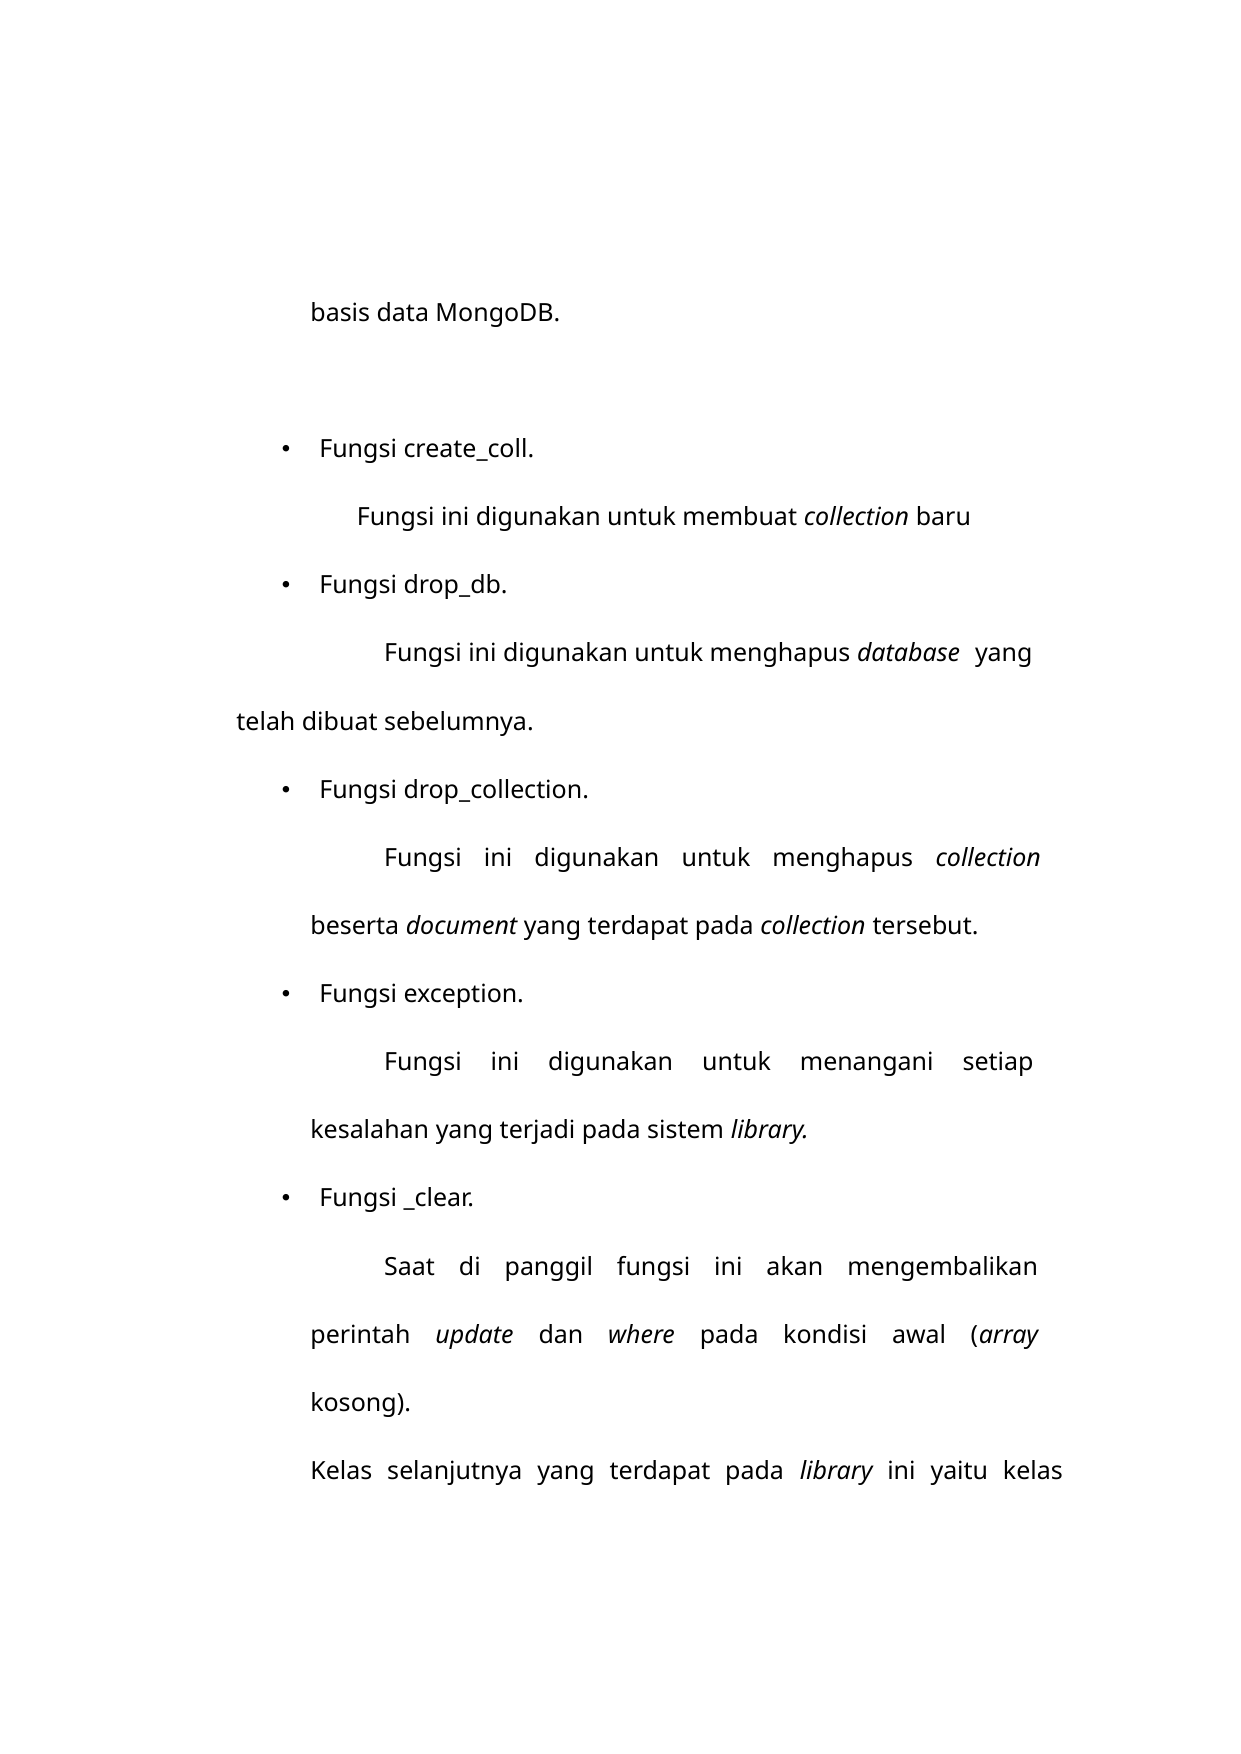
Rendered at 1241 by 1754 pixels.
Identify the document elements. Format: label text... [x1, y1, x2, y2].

text Fungsi ini digunakan untuk menangani setiap kesalahan yang terjadi pada sistem library. [236, 1044, 1063, 1146]
text basis data MongoDB. [236, 294, 1063, 328]
text Fungsi ini digunakan untuk menghapus database yang telah dibuat sebelumnya. [236, 635, 1063, 737]
text Fungsi ini digunakan untuk menghapus collection beserta document yang terdapat pada collection tersebut. [236, 839, 1063, 942]
list Fungsi drop_db. [282, 567, 1063, 601]
list Fungsi ini digunakan untuk membuat collection baru [319, 499, 1063, 533]
text Kelas selanjutnya yang terdapat pada library ini yaitu kelas [236, 1453, 1063, 1487]
list Fungsi drop_collection. [282, 771, 1063, 805]
list Fungsi exception. [282, 976, 1063, 1010]
list Fungsi _clear. [282, 1180, 1063, 1214]
text Saat di panggil fungsi ini akan mengembalikan perintah update dan where pada kondisi awal (array kosong). [236, 1248, 1063, 1418]
list Fungsi create_coll. [282, 431, 1063, 465]
